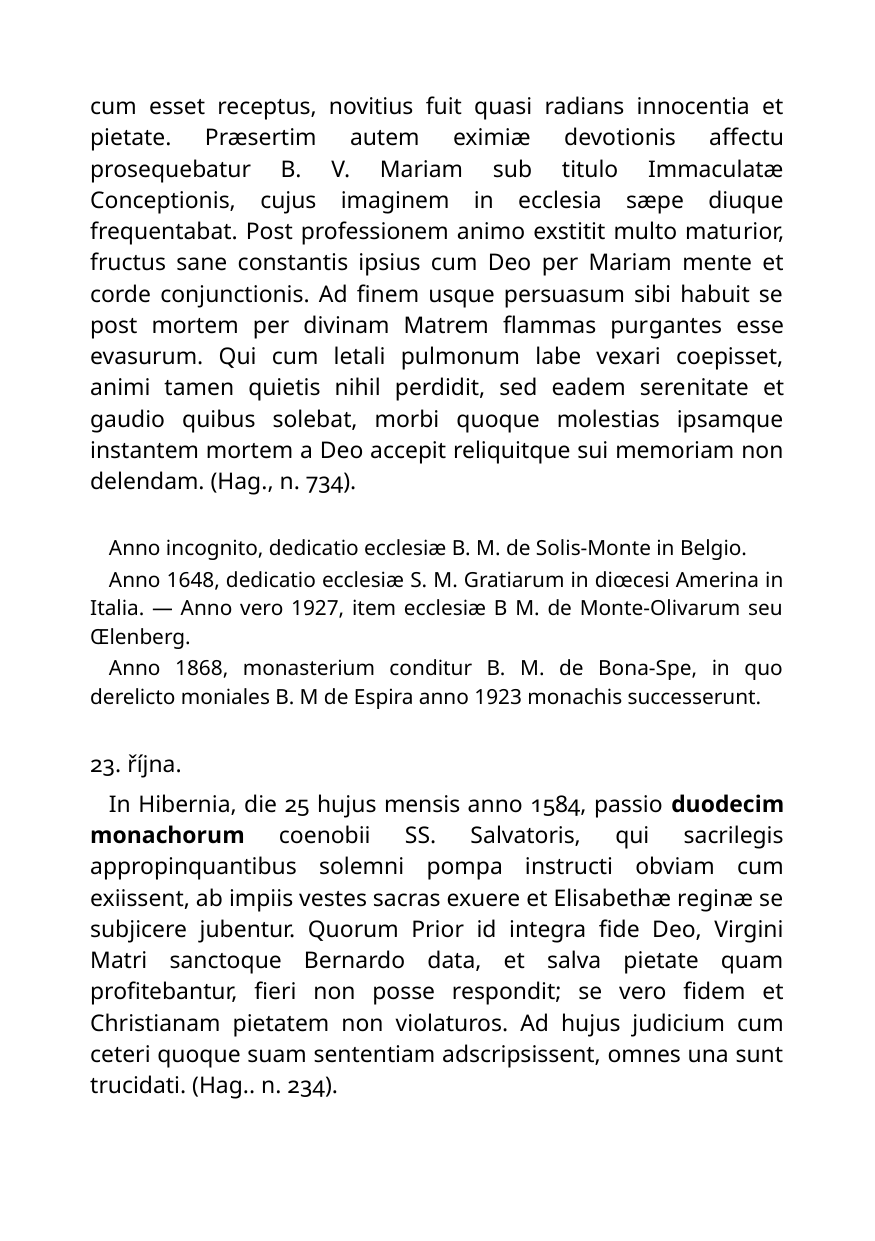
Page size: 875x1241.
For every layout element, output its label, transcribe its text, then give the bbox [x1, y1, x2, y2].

text cum esset receptus, novitius fuit quasi radians innocentia et pietate. Præsertim autem eximiæ devo­tionis affectu prosequebatur B. V. Mariam sub titulo Immaculatæ Conceptionis, cujus imaginem in ecclesia sæpe diuque frequentabat. Post professionem animo exstitit multo matu­rior, fructus sane constantis ipsius cum Deo per Mariam mente et corde conjunctionis. Ad finem usque persuasum sibi habuit se post mortem per divinam Matrem flammas pur­gantes esse evasurum. Qui cum letali pulmonum labe vexari coepisset, animi tamen quietis nihil perdidit, sed eadem sere­nitate et gaudio quibus solebat, morbi quoque molestias ipsamque instantem mortem a Deo accepit reliquitque sui memoriam non delendam. (Hag., n. 734). [90, 90, 784, 496]
text Anno 1868, monasterium conditur B. M. de Bona-Spe, in quo derelicto moniales B. M de Espira anno 1923 monachis successerunt. [90, 653, 784, 710]
text Anno incognito, dedicatio ecclesiæ B. M. de Solis-Monte in Belgio. [90, 533, 784, 562]
text 23. října. [90, 747, 784, 779]
text In Hibernia, die 25 hujus mensis anno 1584, passio duo­decim monachorum coenobii SS. Salvatoris, qui sacrilegis appropinquantibus solemni pompa instructi obviam cum exiissent, ab impiis vestes sacras exuere et Elisabethæ reginæ se subjicere jubentur. Quorum Prior id integra fide Deo, Virgini Matri sanctoque Bernardo data, et salva pietate quam profitebantur, fieri non posse respondit; se vero fidem et Christianam pietatem non violaturos. Ad hujus judicium cum ceteri quoque suam sententiam adscripsissent, omnes una sunt trucidati. (Hag.. n. 234). [90, 788, 784, 1100]
text Anno 1648, dedicatio ecclesiæ S. M. Gratiarum in diœcesi Amerina in Italia. — Anno vero 1927, item ecclesiæ B M. de Monte-Olivarum seu Œlenberg. [90, 565, 784, 650]
